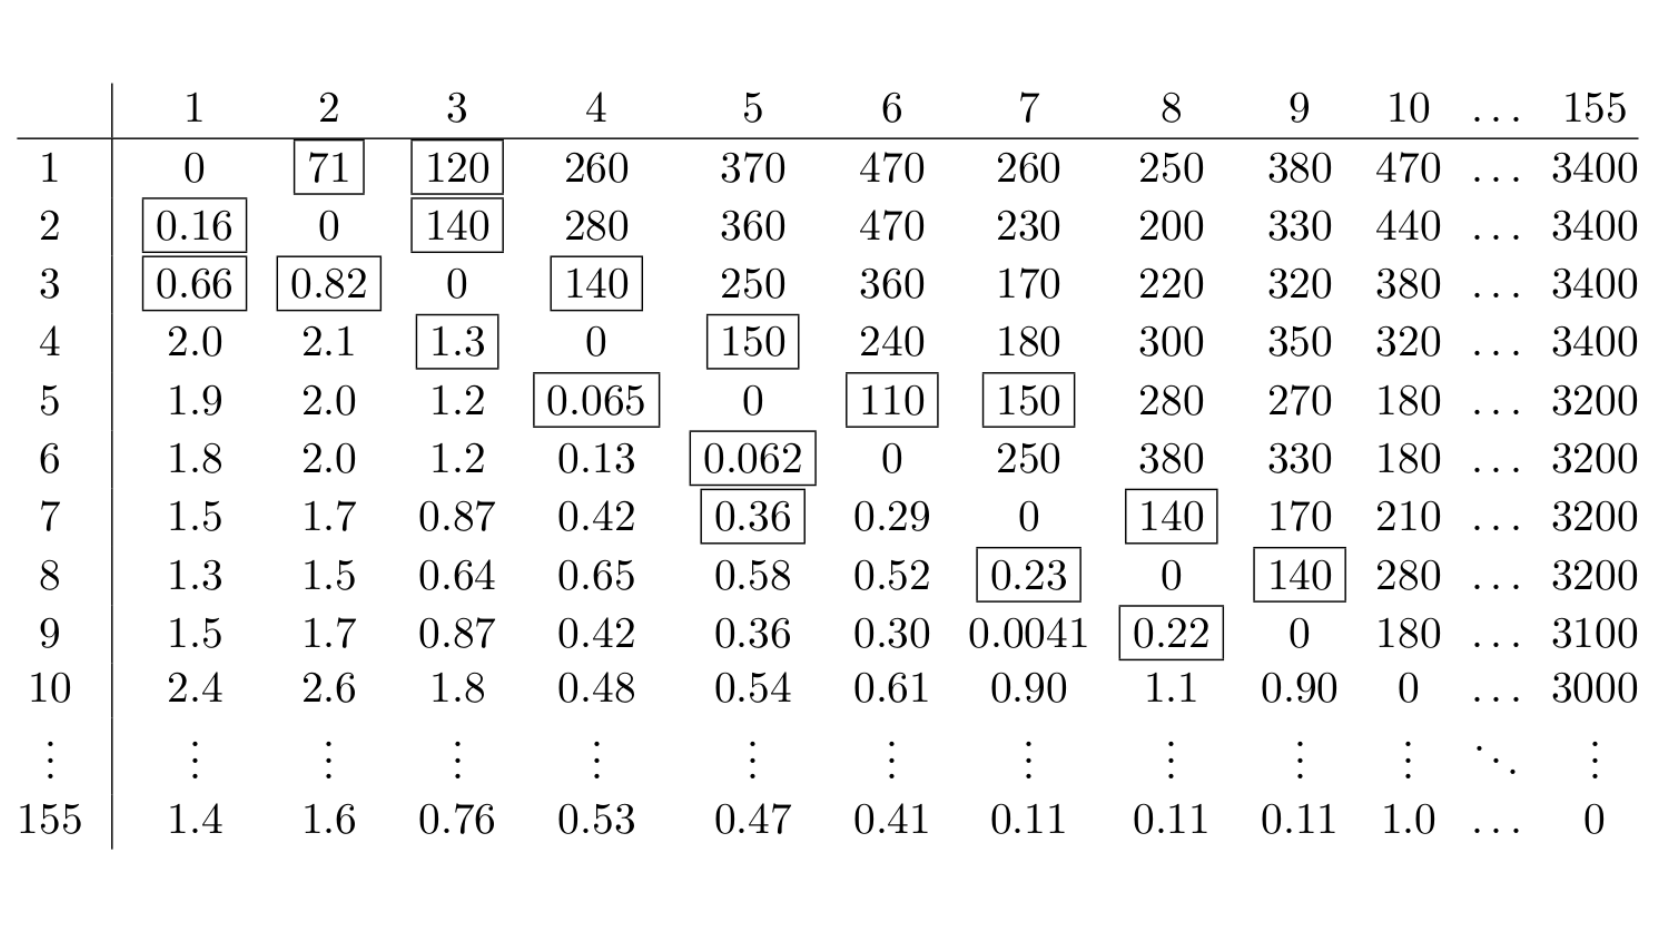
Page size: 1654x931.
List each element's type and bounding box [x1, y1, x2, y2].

picture [11, 76, 1648, 852]
